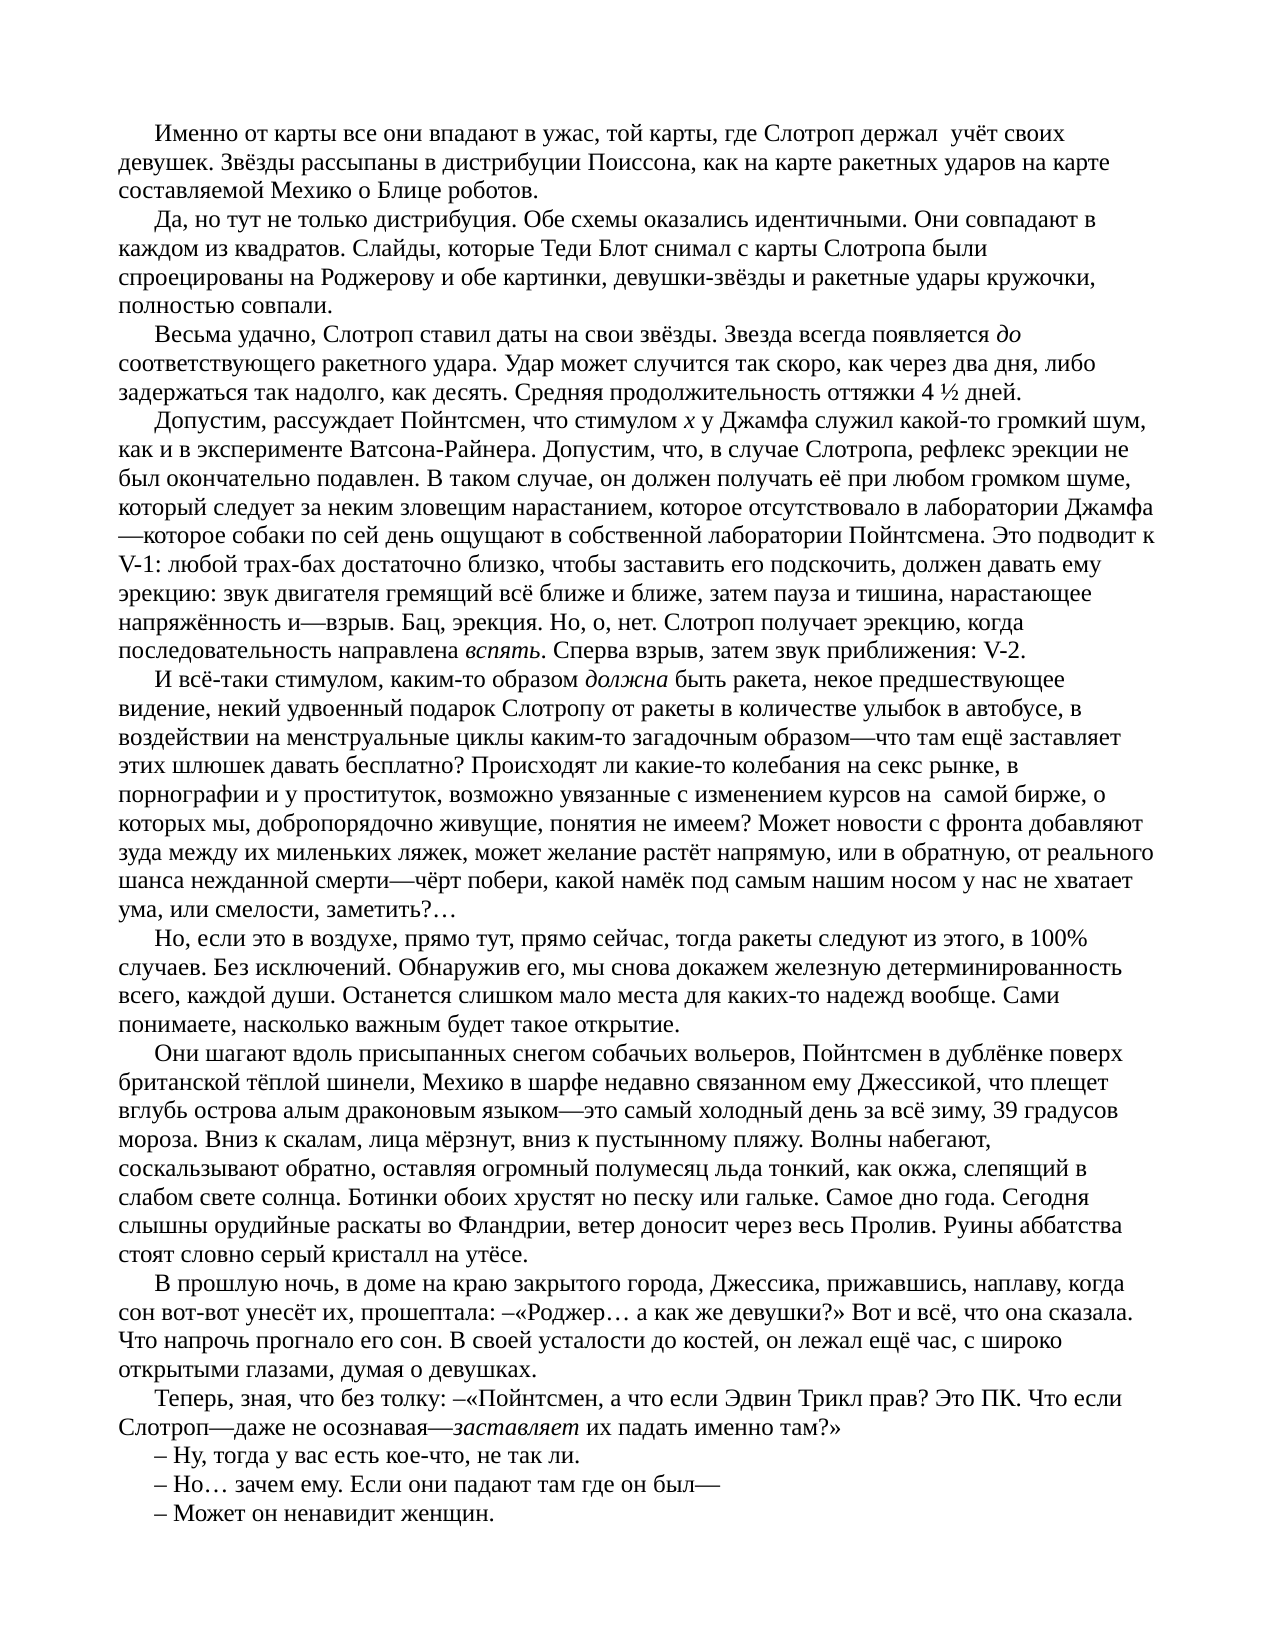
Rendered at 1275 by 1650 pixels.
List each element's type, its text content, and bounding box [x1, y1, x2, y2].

text Да, но тут не только дистрибуция. Обе схемы оказались идентичными. Они совпадают в каждом из квадратов. Слайды, которые Теди Блот снимал с карты Слотропа были спроецированы на Роджерову и обе картинки, девушки-звёзды и ракетные удары кружочки, полностью совпали. [118, 204, 1157, 319]
text – Ну, тогда у вас есть кое-что, не так ли. [118, 1441, 1157, 1469]
text Допустим, рассуждает Пойнтсмен, что стимулом х у Джамфа служил какой-то громкий шум, как и в эксперименте Ватсона-Райнера. Допустим, что, в случае Слотропа, рефлекс эрекции не был окончательно подавлен. В таком случае, он должен получать её при любом громком шуме, который следует за неким зловещим нарастанием, которое отсутствовало в лаборатории Джамфа—которое собаки по сей день ощущают в собственной лаборатории Пойнтсмена. Это подводит к V-1: любой трах-бах достаточно близко, чтобы заставить его подскочить, должен давать ему эрекцию: звук двигателя гремящий всё ближе и ближе, затем пауза и тишина, нарастающее напряжённость и—взрыв. Бац, эрекция. Но, о, нет. Слотроп получает эрекцию, когда последовательность направлена вспять. Сперва взрыв, затем звук приближения: V-2. [118, 406, 1157, 664]
text Но, если это в воздухе, прямо тут, прямо сейчас, тогда ракеты следуют из этого, в 100% случаев. Без исключений. Обнаружив его, мы снова докажем железную детерминированность всего, каждой души. Останется слишком мало места для каких-то надежд вообще. Сами понимаете, насколько важным будет такое открытие. [118, 923, 1157, 1038]
text Теперь, зная, что без толку: –«Пойнтсмен, а что если Эдвин Трикл прав? Это ПК. Что если Слотроп—даже не осознавая—заставляет их падать именно там?» [118, 1383, 1157, 1441]
text Они шагают вдоль присыпанных снегом собачьих вольеров, Пойнтсмен в дублёнке поверх британской тёплой шинели, Мехико в шарфе недавно связанном ему Джессикой, что плещет вглубь острова алым драконовым языком—это самый холодный день за всё зиму, 39 градусов мороза. Вниз к скалам, лица мёрзнут, вниз к пустынному пляжу. Волны набегают, соскальзывают обратно, оставляя огромный полумесяц льда тонкий, как окжа, слепящий в слабом свете солнца. Ботинки обоих хрустят но песку или гальке. Самое дно года. Сегодня слышны орудийные раскаты во Фландрии, ветер доносит через весь Пролив. Руины аббатства стоят словно серый кристалл на утёсе. [118, 1038, 1157, 1268]
text Именно от карты все они впадают в ужас, той карты, где Слотроп держал учёт своих девушек. Звёзды рассыпаны в дистрибуции Поиссона, как на карте ракетных ударов на карте составляемой Мехико о Блице роботов. [118, 118, 1157, 204]
text И всё-таки стимулом, каким-то образом должна быть ракета, некое предшествующее видение, некий удвоенный подарок Слотропу от ракеты в количестве улыбок в автобусе, в воздействии на менструальные циклы каким-то загадочным образом—что там ещё заставляет этих шлюшек давать бесплатно? Происходят ли какие-то колебания на секс рынке, в порнографии и у проституток, возможно увязанные с изменением курсов на самой бирже, о которых мы, добропорядочно живущие, понятия не имеем? Может новости с фронта добавляют зуда между их миленьких ляжек, может желание растёт напрямую, или в обратную, от реального шанса нежданной смерти—чёрт побери, какой намёк под самым нашим носом у нас не хватает ума, или смелости, заметить?… [118, 664, 1157, 923]
text – Может он ненавидит женщин. [118, 1498, 1157, 1527]
text В прошлую ночь, в доме на краю закрытого города, Джессика, прижавшись, наплаву, когда сон вот-вот унесёт их, прошептала: –«Роджер… а как же девушки?» Вот и всё, что она сказала. Что напрочь прогнало его сон. В своей усталости до костей, он лежал ещё час, с широко открытыми глазами, думая о девушках. [118, 1268, 1157, 1383]
text – Но… зачем ему. Если они падают там где он был— [118, 1469, 1157, 1498]
text Весьма удачно, Слотроп ставил даты на свои звёзды. Звезда всегда появляется до соответствующего ракетного удара. Удар может случится так скоро, как через два дня, либо задержаться так надолго, как десять. Средняя продолжительность оттяжки 4 ½ дней. [118, 319, 1157, 406]
